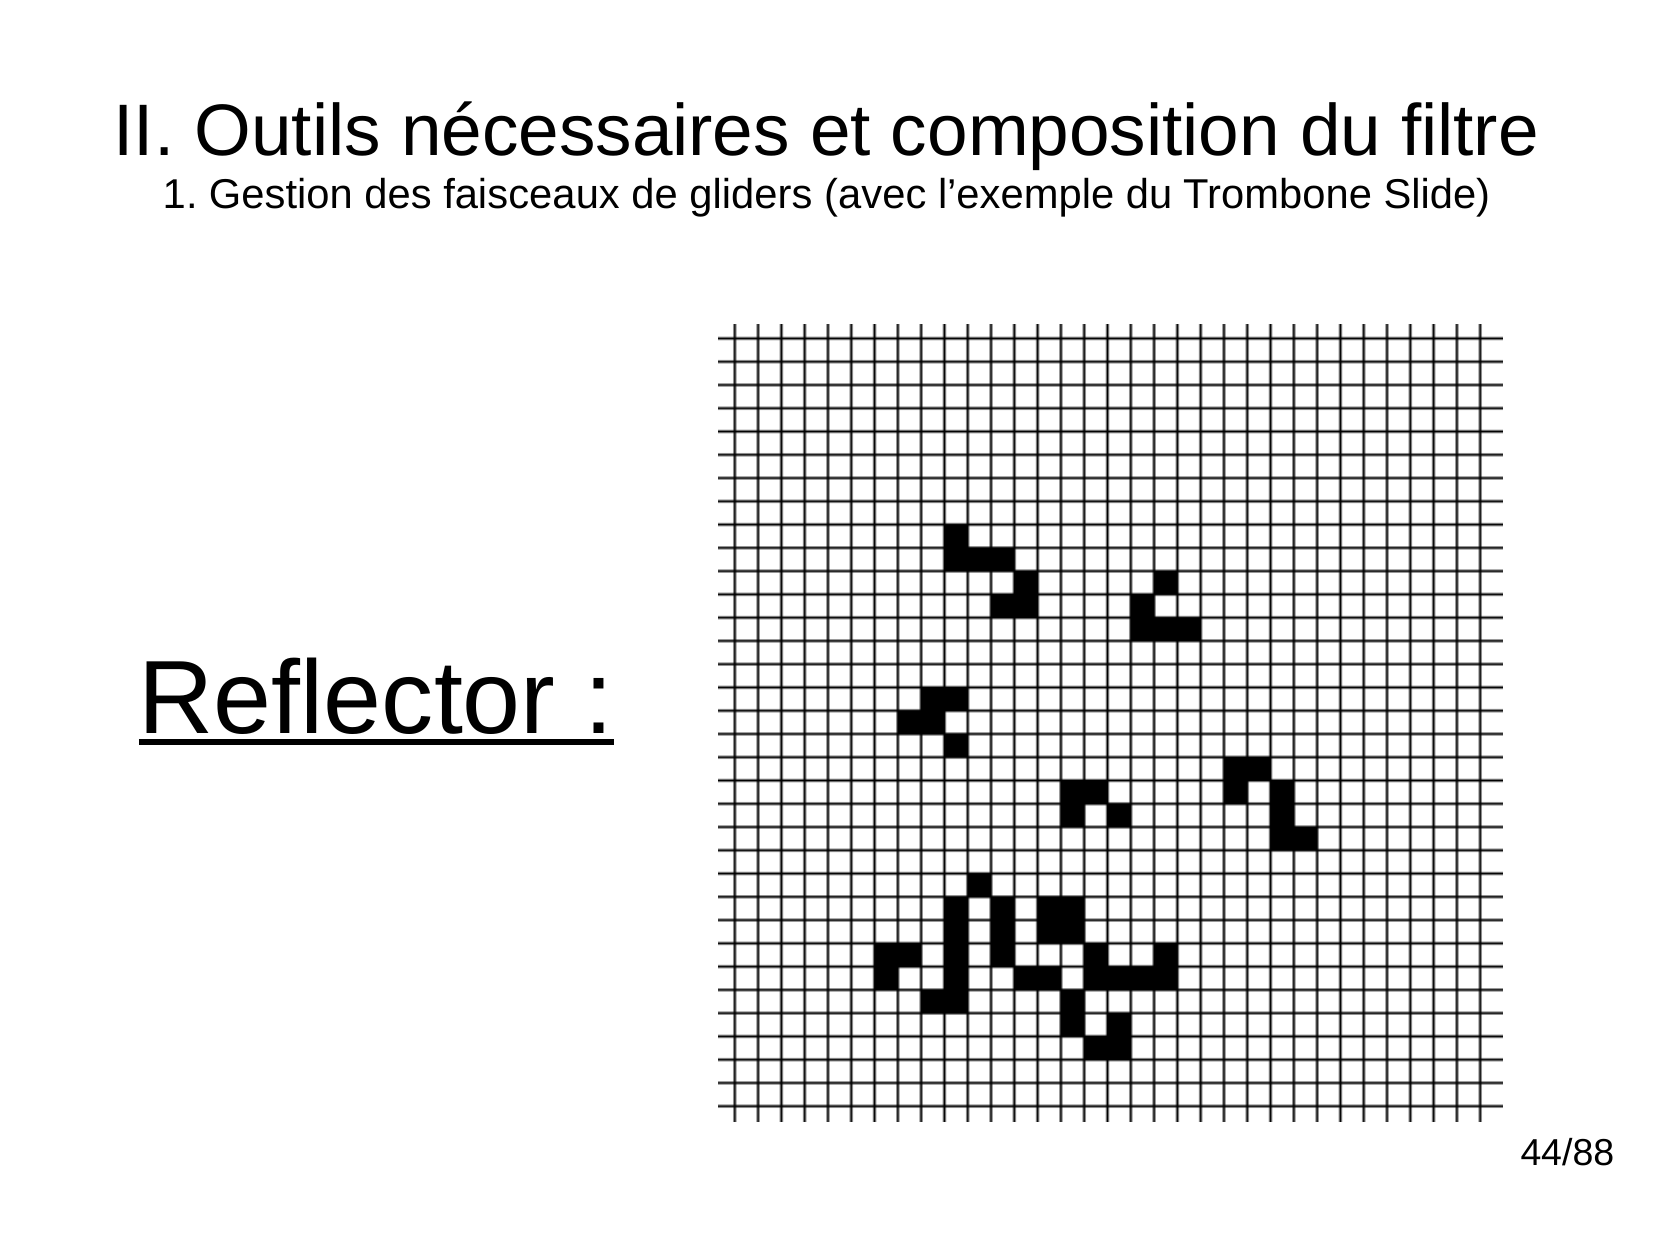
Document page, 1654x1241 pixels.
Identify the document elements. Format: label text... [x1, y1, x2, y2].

title II. Outils nécessaires et composition du filtre 1. Gestion des faisceaux de gliders (avec l’exemple du Trombone Slide) [0, 30, 1654, 276]
text_box <number>/88 [1505, 1124, 1654, 1182]
text_box Reflector : [124, 631, 629, 763]
picture [718, 324, 1503, 1123]
